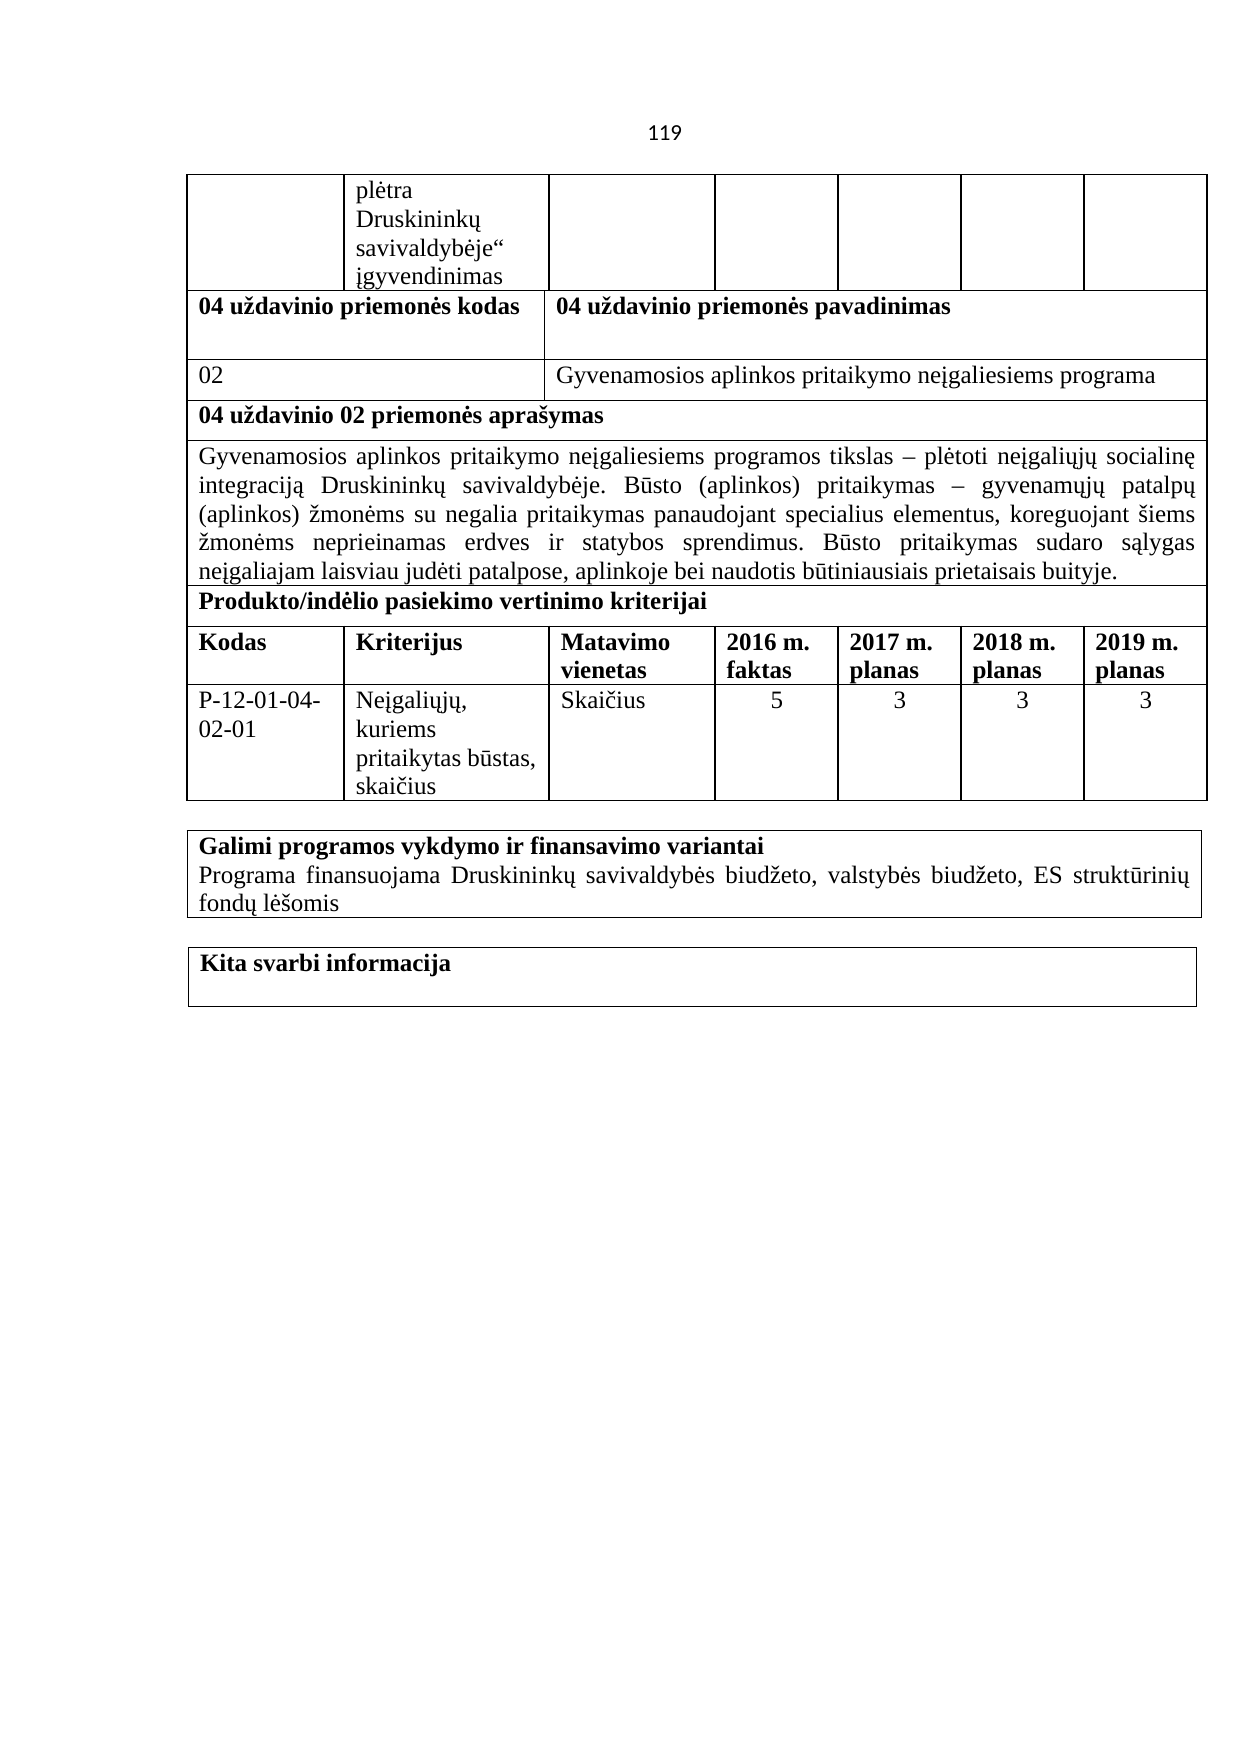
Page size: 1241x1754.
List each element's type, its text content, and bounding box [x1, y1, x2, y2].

table_cell Kriterijus [345, 627, 548, 684]
table_cell 04 uždavinio 02 priemonės aprašymas [188, 401, 1206, 440]
table_cell [962, 175, 1083, 290]
table_cell 02 [188, 360, 544, 399]
table_cell 3 [962, 685, 1083, 800]
table_cell 5 [716, 685, 837, 800]
table_cell 04 uždavinio priemonės pavadinimas [545, 291, 1206, 359]
table_header Kita svarbi informacija [189, 948, 1196, 1006]
table_cell Neįgaliųjų, kuriems pritaikytas būstas, skaičius [345, 685, 548, 800]
table_cell [1085, 175, 1206, 290]
table_cell 2018 m. planas [962, 627, 1083, 684]
table_cell [839, 175, 960, 290]
table_header Galimi programos vykdymo ir finansavimo variantai Programa finansuojama Druskininkų savivaldybės biudžeto, valstybės biudžeto, ES struktūrinių fondų lėšomis [188, 831, 1201, 917]
table_cell [550, 175, 714, 290]
table_cell Gyvenamosios aplinkos pritaikymo neįgaliesiems programa [545, 360, 1206, 399]
table_cell 2016 m. faktas [716, 627, 837, 684]
table_cell [188, 175, 343, 290]
table_cell plėtra Druskininkų savivaldybėje“ įgyvendinimas [345, 175, 548, 290]
table_cell 3 [839, 685, 960, 800]
table_cell Produkto/indėlio pasiekimo vertinimo kriterijai [188, 586, 1206, 626]
table_cell P-12-01-04-02-01 [188, 685, 343, 800]
table_cell 2017 m. planas [839, 627, 960, 684]
table_cell 3 [1085, 685, 1206, 800]
table_cell Matavimo vienetas [550, 627, 714, 684]
table_cell Kodas [188, 627, 343, 684]
table_cell 2019 m. planas [1085, 627, 1206, 684]
table_cell [716, 175, 837, 290]
table_cell 04 uždavinio priemonės kodas [188, 291, 544, 359]
table_cell Gyvenamosios aplinkos pritaikymo neįgaliesiems programos tikslas – plėtoti neįgaliųjų socialinę integraciją Druskininkų savivaldybėje. Būsto (aplinkos) pritaikymas – gyvenamųjų patalpų (aplinkos) žmonėms su negalia pritaikymas panaudojant specialius elementus, koreguojant šiems žmonėms neprieinamas erdves ir statybos sprendimus. Būsto pritaikymas sudaro sąlygas neįgaliajam laisviau judėti patalpose, aplinkoje bei naudotis būtiniausiais prietaisais buityje. [188, 441, 1206, 585]
table_cell Skaičius [550, 685, 714, 800]
